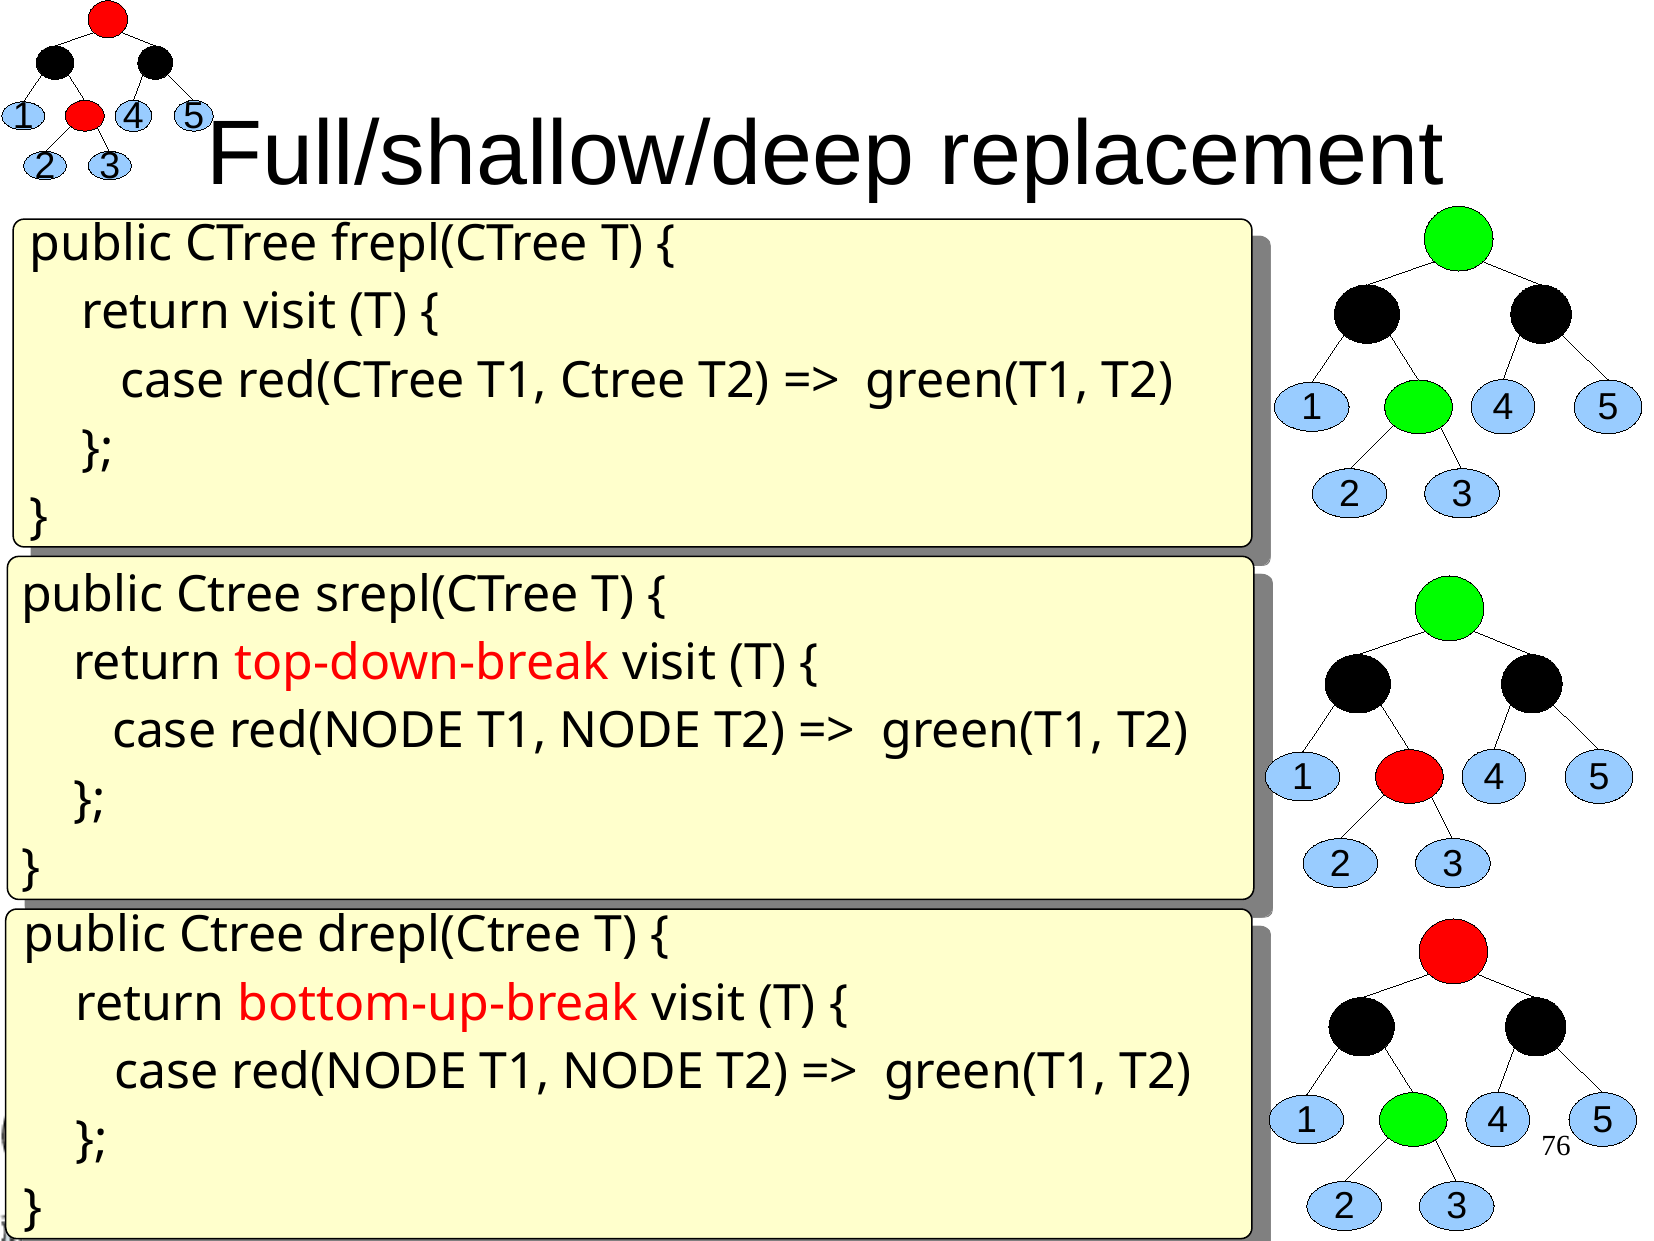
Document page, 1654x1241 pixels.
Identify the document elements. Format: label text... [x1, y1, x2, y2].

text_box [65, 100, 105, 132]
text_box [36, 45, 74, 80]
text_box 4 [115, 100, 152, 132]
text_box [1424, 206, 1494, 272]
text_box public Ctree drepl(Ctree T) { return bottom-up-break visit (T) { case red(NODE T1, NODE T2) => green(T1, T2) }; } [9, 890, 1274, 1241]
text_box 2 [1306, 1181, 1382, 1231]
text_box 5 [1574, 380, 1642, 434]
text_box 3 [1415, 838, 1491, 888]
text_box 4 [1471, 379, 1535, 434]
text_box [1379, 1092, 1448, 1147]
text_box [1505, 997, 1566, 1056]
text_box [1415, 575, 1484, 641]
text_box 2 [23, 151, 67, 180]
text_box 3 [88, 151, 132, 180]
text_box [1510, 284, 1572, 344]
text_box 4 [1462, 749, 1526, 804]
picture [0, 1102, 9, 1241]
text_box [1384, 379, 1453, 434]
text_box [1375, 749, 1444, 804]
text_box 3 [1424, 468, 1500, 518]
text_box [1419, 918, 1488, 984]
text_box 5 [174, 100, 214, 132]
text_box [137, 45, 173, 80]
text_box [88, 0, 128, 38]
text_box 4 [1465, 1092, 1530, 1147]
text_box [1328, 997, 1395, 1056]
text_box 1 [1274, 382, 1350, 432]
text_box 1 [1, 101, 45, 130]
text_box [1501, 654, 1563, 713]
text_box 2 [1312, 468, 1387, 518]
text_box 5 [1565, 749, 1633, 804]
text_box [1334, 284, 1400, 344]
text_box 1 [1269, 1094, 1344, 1144]
text_box public CTree frepl(CTree T) { return visit (T) { case red(CTree T1, Ctree T2) => green(T1, T2) }; } [14, 199, 1280, 563]
text_box 2 [1303, 838, 1378, 888]
title Full/shallow/deep replacement [82, 49, 1571, 257]
text_box public Ctree srepl(CTree T) { return top-down-break visit (T) { case red(NODE T1, NODE T2) => green(T1, T2) }; } [6, 550, 1271, 913]
text_box 1 [1265, 751, 1340, 801]
text_box [1325, 654, 1391, 713]
text_box [5, 912, 9, 1236]
text_box 3 [1419, 1181, 1495, 1231]
text_box 5 [1568, 1092, 1637, 1147]
